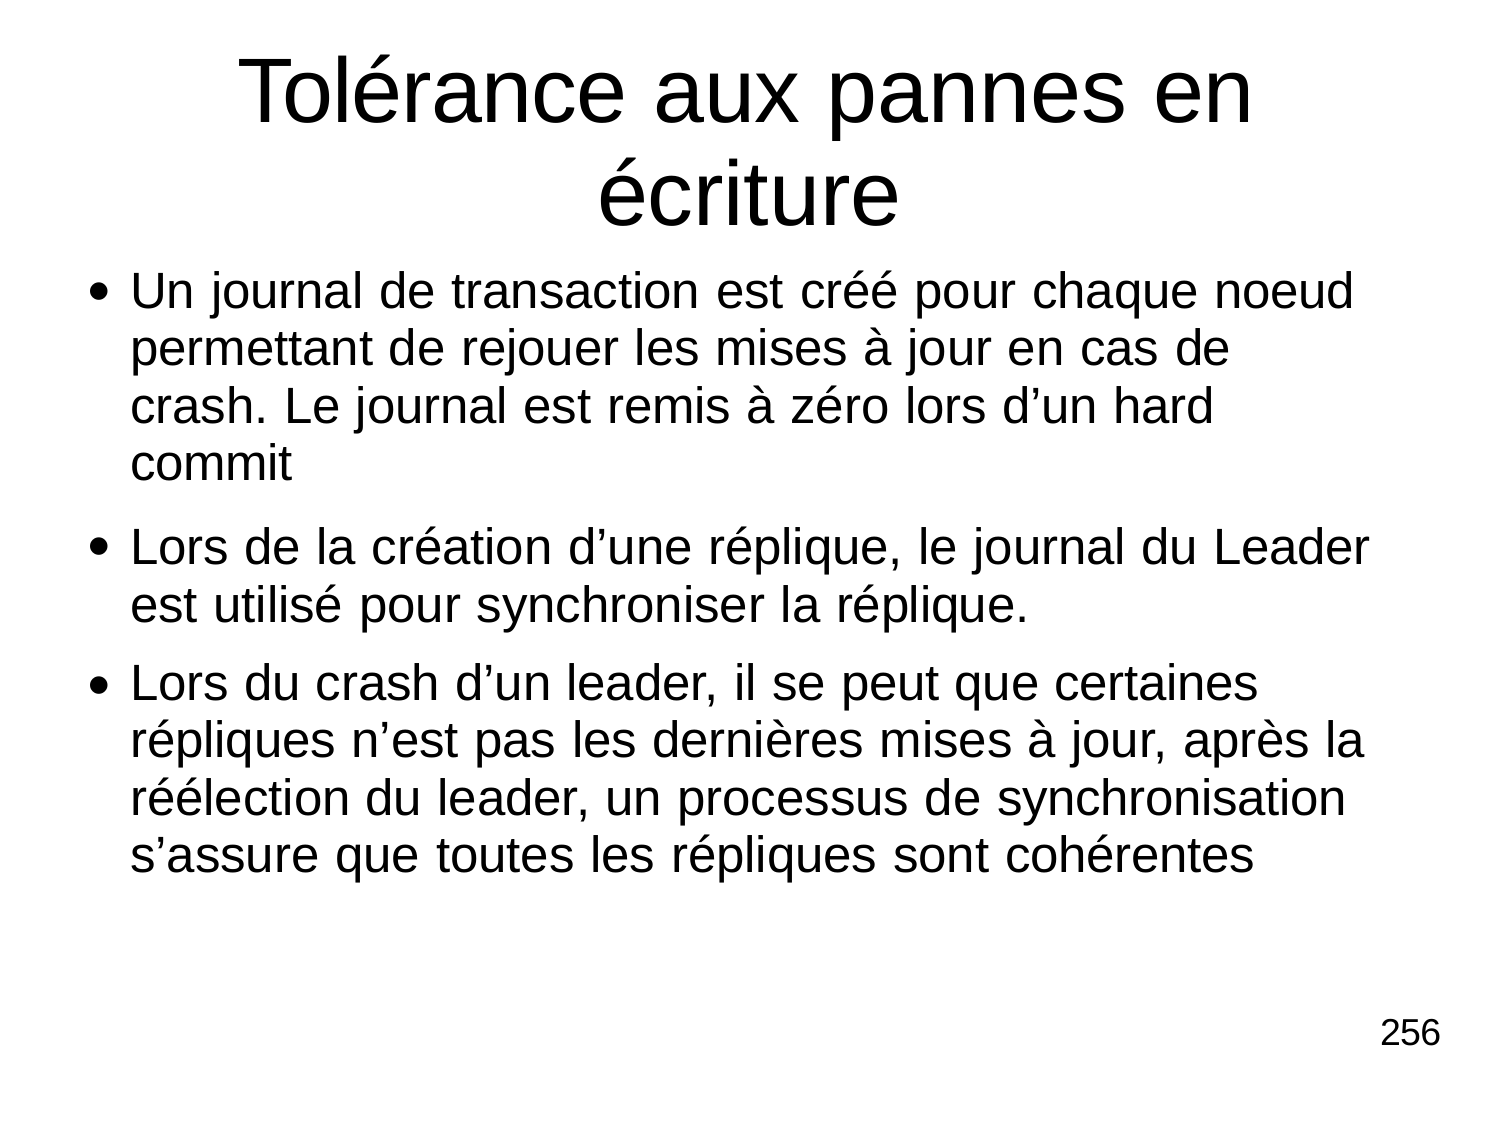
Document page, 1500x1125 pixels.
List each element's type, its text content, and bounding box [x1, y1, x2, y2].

text_box Un journal de transaction est créé pour chaque noeud permettant de rejouer les mises à jour en cas de crash. Le journal est remis à zéro lors d’un hard commit Lors de la création d’une réplique, le journal du Leader est utilisé pour synchroniser la réplique. Lors du crash d’un leader, il se peut que certaines répliques n’est pas les dernières mises à jour, après la réélection du leader, un processus de synchronisation s’assure que toutes les répliques sont cohérentes [128, 256, 1389, 885]
text_box ● [86, 272, 110, 303]
text_box ● [86, 527, 110, 558]
text_box ● [86, 666, 110, 697]
slide_number 256 [1373, 1009, 1451, 1125]
title Tolérance aux pannes en écriture [87, 26, 1413, 244]
